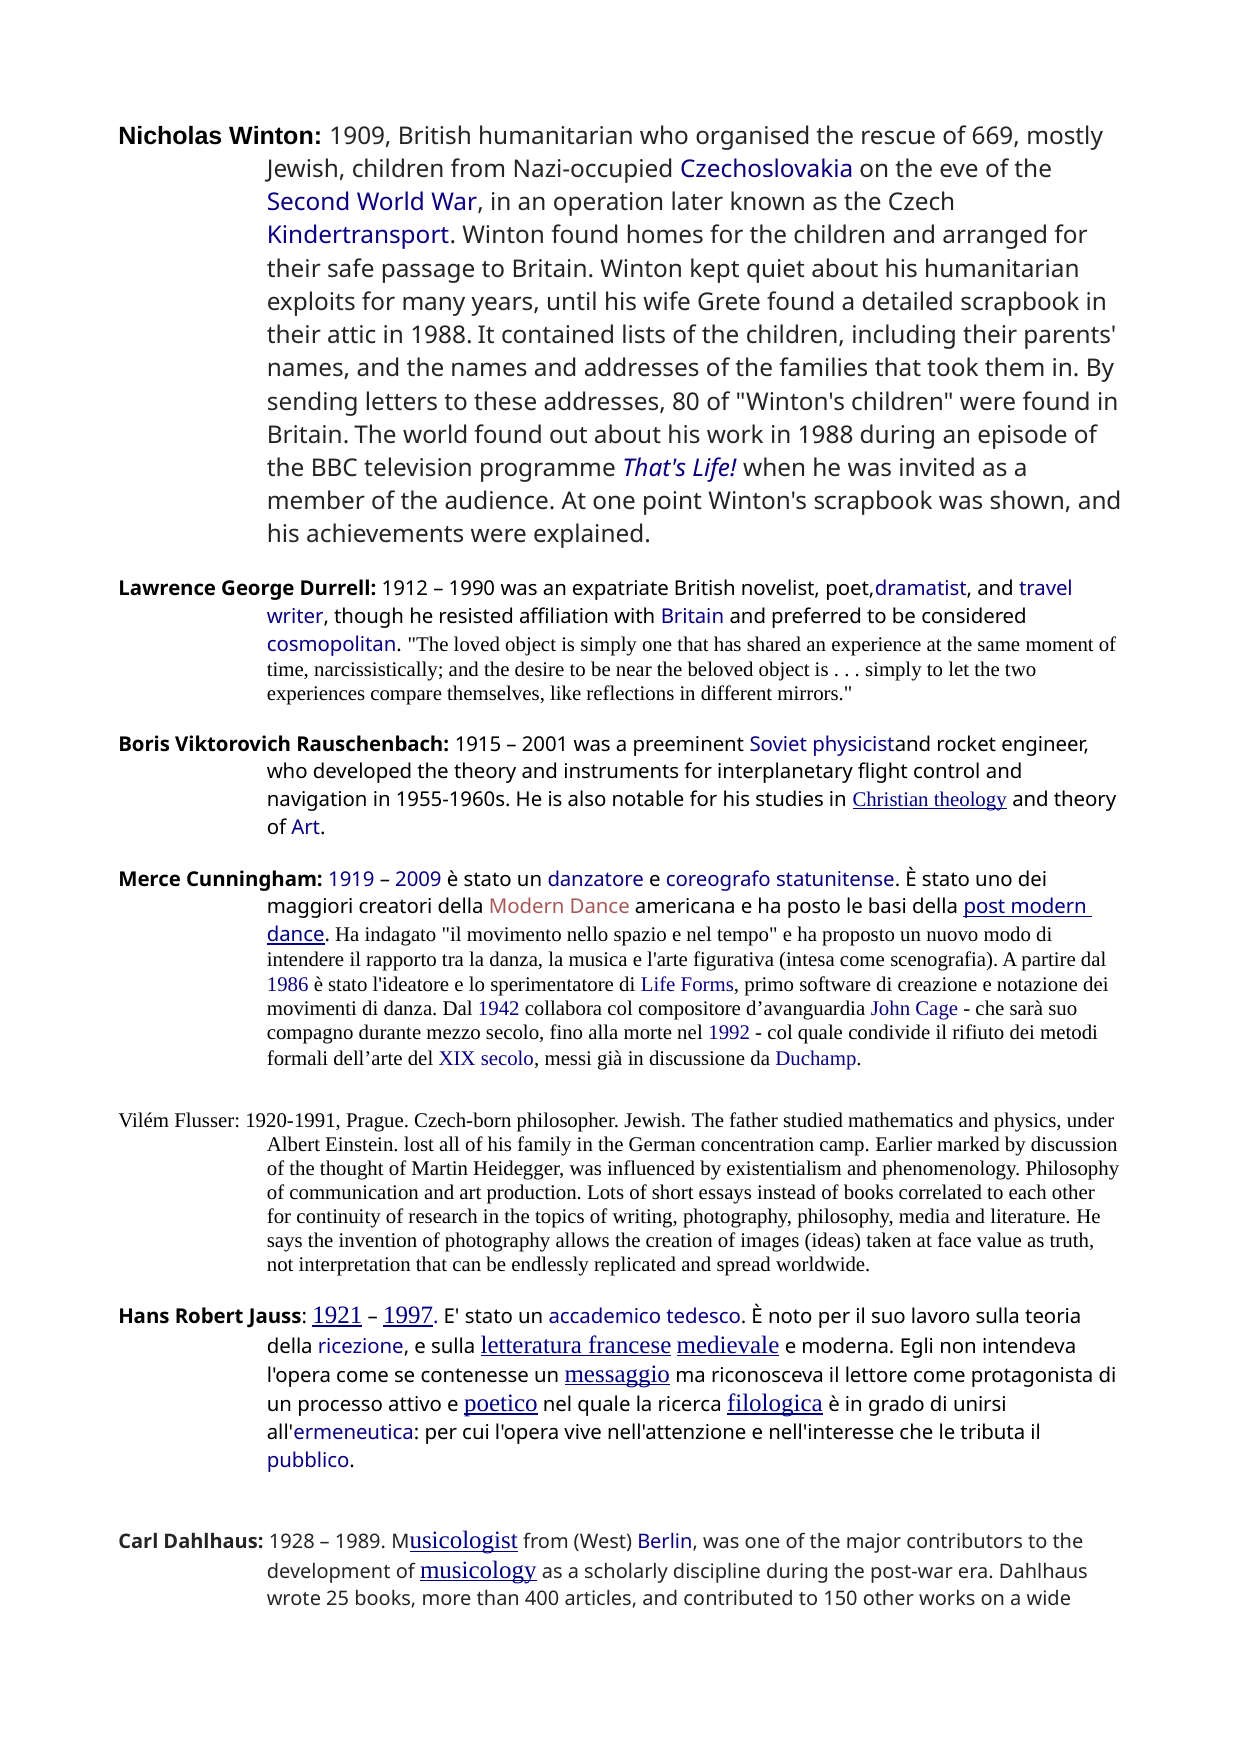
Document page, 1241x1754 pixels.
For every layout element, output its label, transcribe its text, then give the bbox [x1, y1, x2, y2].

text Hans Robert Jauss: 1921 – 1997. E' stato un accademico tedesco. È noto per il suo lavoro sulla teoria della ricezione, e sulla letteratura francese medievale e moderna. Egli non intendeva l'opera come se contenesse un messaggio ma riconosceva il lettore come protagonista di un processo attivo e poetico nel quale la ricerca filologica è in grado di unirsi all'ermeneutica: per cui l'opera vive nell'attenzione e nell'interesse che le tributa il pubblico. [118, 1300, 1122, 1473]
text Boris Viktorovich Rauschenbach: 1915 – 2001 was a preeminent Soviet physicistand rocket engineer, who developed the theory and instruments for interplanetary flight control and navigation in 1955-1960s. He is also notable for his studies in Christian theology and theory of Art. [118, 729, 1122, 840]
text Nicholas Winton: 1909, British humanitarian who organised the rescue of 669, mostly Jewish, children from Nazi-occupied Czechoslovakia on the eve of the Second World War, in an operation later known as the Czech Kindertransport. Winton found homes for the children and arranged for their safe passage to Britain. Winton kept quiet about his humanitarian exploits for many years, until his wife Grete found a detailed scrapbook in their attic in 1988. It contained lists of the children, including their parents' names, and the names and addresses of the families that took them in. By sending letters to these addresses, 80 of "Winton's children" were found in Britain. The world found out about his work in 1988 during an episode of the BBC television programme That's Life! when he was invited as a member of the audience. At one point Winton's scrapbook was shown, and his achievements were explained. [118, 118, 1122, 550]
text Merce Cunningham: 1919 – 2009 è stato un danzatore e coreografo statunitense. È stato uno dei maggiori creatori della Modern Dance americana e ha posto le basi della post modern dance. Ha indagato "il movimento nello spazio e nel tempo" e ha proposto un nuovo modo di intendere il rapporto tra la danza, la musica e l'arte figurativa (intesa come scenografia). A partire dal 1986 è stato l'ideatore e lo sperimentatore di Life Forms, primo software di creazione e notazione dei movimenti di danza. Dal 1942 collabora col compositore d’avanguardia John Cage - che sarà suo compagno durante mezzo secolo, fino alla morte nel 1992 - col quale condivide il rifiuto dei metodi formali dell’arte del XIX secolo, messi già in discussione da Duchamp. [118, 864, 1122, 1071]
text Vilém Flusser: 1920-1991, Prague. Czech-born philosopher. Jewish. The father studied mathematics and physics, under Albert Einstein. lost all of his family in the German concentration camp. Earlier marked by discussion of the thought of Martin Heidegger, was influenced by existentialism and phenomenology. Philosophy of communication and art production. Lots of short essays instead of books correlated to each other for continuity of research in the topics of writing, photography, philosophy, media and literature. He says the invention of photography allows the creation of images (ideas) taken at face value as truth, not interpretation that can be endlessly replicated and spread worldwide. [118, 1108, 1122, 1276]
text Carl Dahlhaus: 1928 – 1989. Musicologist from (West) Berlin, was one of the major contributors to the development of musicology as a scholarly discipline during the post-war era. Dahlhaus wrote 25 books, more than 400 articles, and contributed to 150 other works on a wide [118, 1526, 1122, 1611]
text Lawrence George Durrell: 1912 – 1990 was an expatriate British novelist, poet,dramatist, and travel writer, though he resisted affiliation with Britain and preferred to be considered cosmopolitan. "The loved object is simply one that has shared an experience at the same moment of time, narcissistically; and the desire to be near the beloved object is . . . simply to let the two experiences compare themselves, like reflections in different mirrors." [118, 574, 1122, 705]
